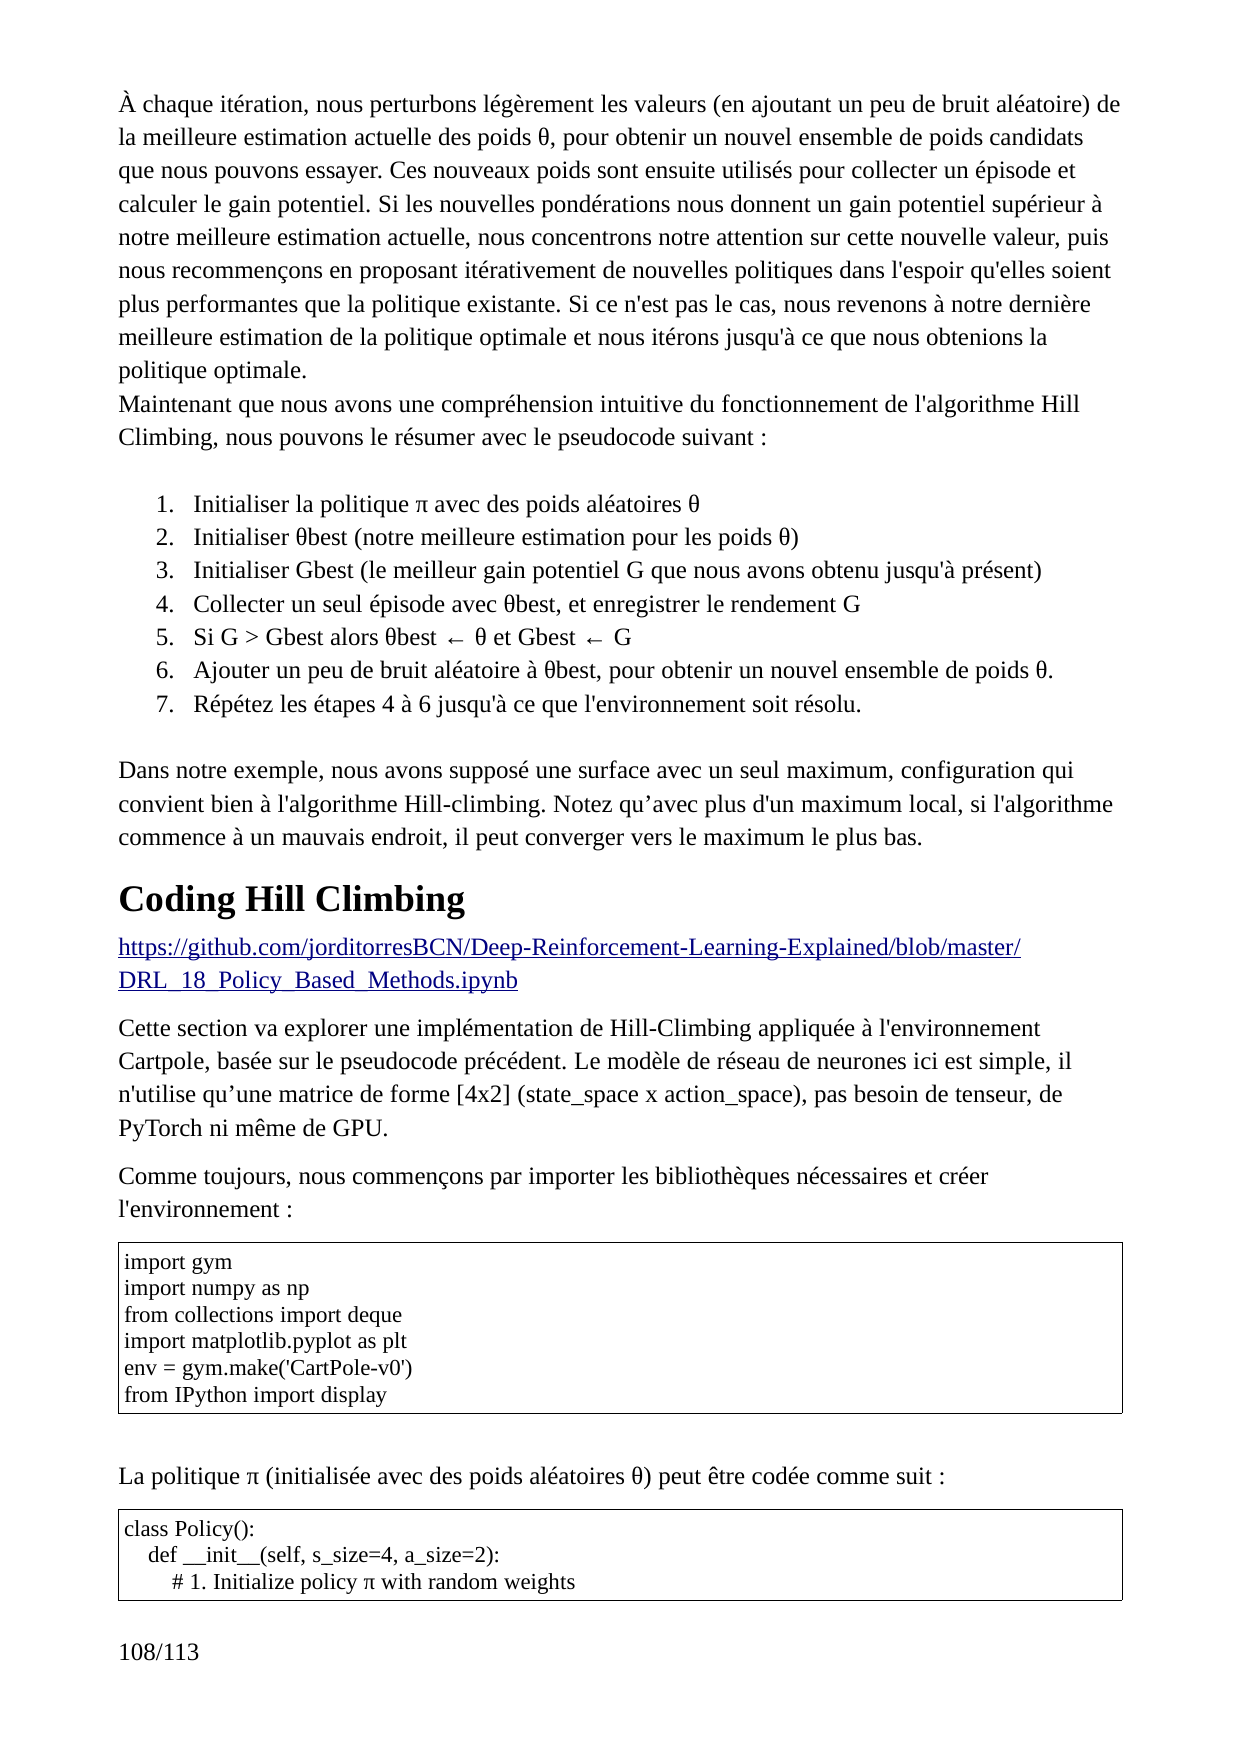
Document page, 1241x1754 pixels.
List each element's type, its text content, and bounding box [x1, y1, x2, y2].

text La politique π (initialisée avec des poids aléatoires θ) peut être codée comme suit : [118, 1461, 1122, 1490]
list Si G > Gbest alors θbest ← θ et Gbest ← G [156, 622, 1122, 651]
list Collecter un seul épisode avec θbest, et enregistrer le rendement G [156, 588, 1122, 618]
text Maintenant que nous avons une compréhension intuitive du fonctionnement de l'algorithme Hill Climbing, nous pouvons le résumer avec le pseudocode suivant : [118, 388, 1122, 451]
text https://github.com/jorditorresBCN/Deep-Reinforcement-Learning-Explained/blob/master/DRL_18_Policy_Based_Methods.ipynb [118, 931, 1122, 994]
text Cette section va explorer une implémentation de Hill-Climbing appliquée à l'environnement Cartpole, basée sur le pseudocode précédent. Le modèle de réseau de neurones ici est simple, il n'utilise qu’une matrice de forme [4x2] (state_space x action_space), pas besoin de tenseur, de PyTorch ni même de GPU. [118, 1013, 1122, 1142]
text Dans notre exemple, nous avons supposé une surface avec un seul maximum, configuration qui convient bien à l'algorithme Hill-climbing. Notez qu’avec plus d'un maximum local, si l'algorithme commence à un mauvais endroit, il peut converger vers le maximum le plus bas. [118, 755, 1122, 851]
subtitle Coding Hill Climbing [118, 876, 1122, 919]
list Initialiser Gbest (le meilleur gain potentiel G que nous avons obtenu jusqu'à présent) [156, 555, 1122, 584]
list Ajouter un peu de bruit aléatoire à θbest, pour obtenir un nouvel ensemble de poids θ. [156, 655, 1122, 684]
list Initialiser θbest (notre meilleure estimation pour les poids θ) [156, 522, 1122, 551]
table_header import gym import numpy as np from collections import deque import matplotlib.pyplot as plt env = gym.make('CartPole-v0') from IPython import display [119, 1243, 1122, 1413]
table_header class Policy(): def __init__(self, s_size=4, a_size=2): # 1. Initialize policy π with random weights [119, 1510, 1122, 1600]
text Comme toujours, nous commençons par importer les bibliothèques nécessaires et créer l'environnement : [118, 1161, 1122, 1223]
text À chaque itération, nous perturbons légèrement les valeurs (en ajoutant un peu de bruit aléatoire) de la meilleure estimation actuelle des poids θ, pour obtenir un nouvel ensemble de poids candidats que nous pouvons essayer. Ces nouveaux poids sont ensuite utilisés pour collecter un épisode et calculer le gain potentiel. Si les nouvelles pondérations nous donnent un gain potentiel supérieur à notre meilleure estimation actuelle, nous concentrons notre attention sur cette nouvelle valeur, puis nous recommençons en proposant itérativement de nouvelles politiques dans l'espoir qu'elles soient plus performantes que la politique existante. Si ce n'est pas le cas, nous revenons à notre dernière meilleure estimation de la politique optimale et nous itérons jusqu'à ce que nous obtenions la politique optimale. [118, 88, 1122, 384]
list Initialiser la politique π avec des poids aléatoires θ [156, 488, 1122, 518]
list Répétez les étapes 4 à 6 jusqu'à ce que l'environnement soit résolu. [156, 688, 1122, 718]
